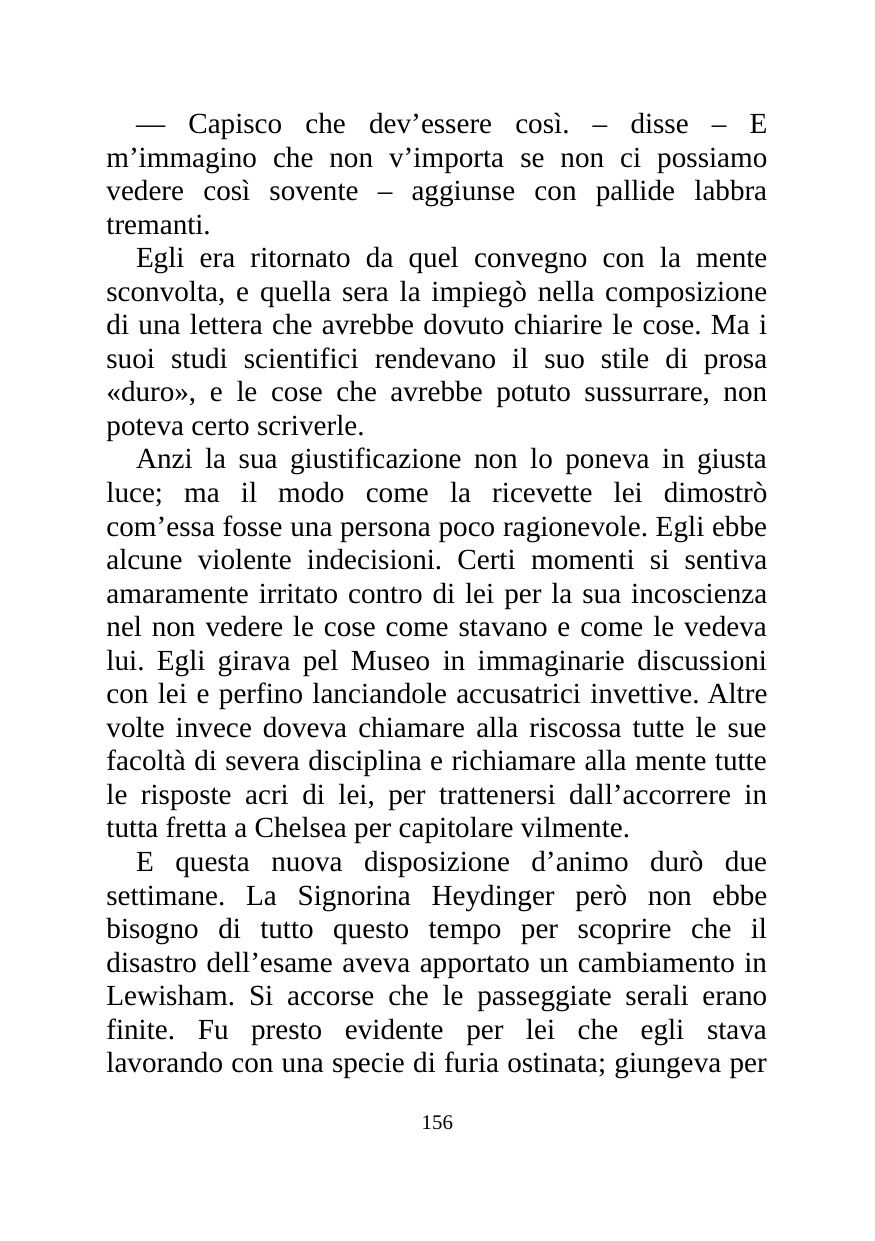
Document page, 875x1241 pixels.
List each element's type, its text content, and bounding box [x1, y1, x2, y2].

text Egli era ritornato da quel convegno con la mente sconvolta, e quella sera la impiegò nella composizione di una lettera che avrebbe dovuto chiarire le cose. Ma i suoi studi scientifici rendevano il suo stile di prosa «duro», e le cose che avrebbe potuto sussurrare, non poteva certo scriverle. [106, 240, 768, 442]
text — Capisco che dev’essere così. – disse – E m’immagino che non v’importa se non ci possiamo vedere così sovente – aggiunse con pallide labbra tremanti. [106, 106, 768, 240]
text Anzi la sua giustificazione non lo poneva in giusta luce; ma il modo come la ricevette lei dimostrò com’essa fosse una persona poco ragionevole. Egli ebbe alcune violente indecisioni. Certi momenti si sentiva amaramente irritato contro di lei per la sua incoscienza nel non vedere le cose come stavano e come le vedeva lui. Egli girava pel Museo in immaginarie discussioni con lei e perfino lanciandole accusatrici invettive. Altre volte invece doveva chiamare alla riscossa tutte le sue facoltà di severa disciplina e richiamare alla mente tutte le risposte acri di lei, per trattenersi dall’accorrere in tutta fretta a Chelsea per capitolare vilmente. [106, 442, 768, 844]
text E questa nuova disposizione d’animo durò due settimane. La Signorina Heydinger però non ebbe bisogno di tutto questo tempo per scoprire che il disastro dell’esame aveva apportato un cambiamento in Lewisham. Si accorse che le passeggiate serali erano finite. Fu presto evidente per lei che egli stava lavorando con una specie di furia ostinata; giungeva per [106, 844, 768, 1079]
